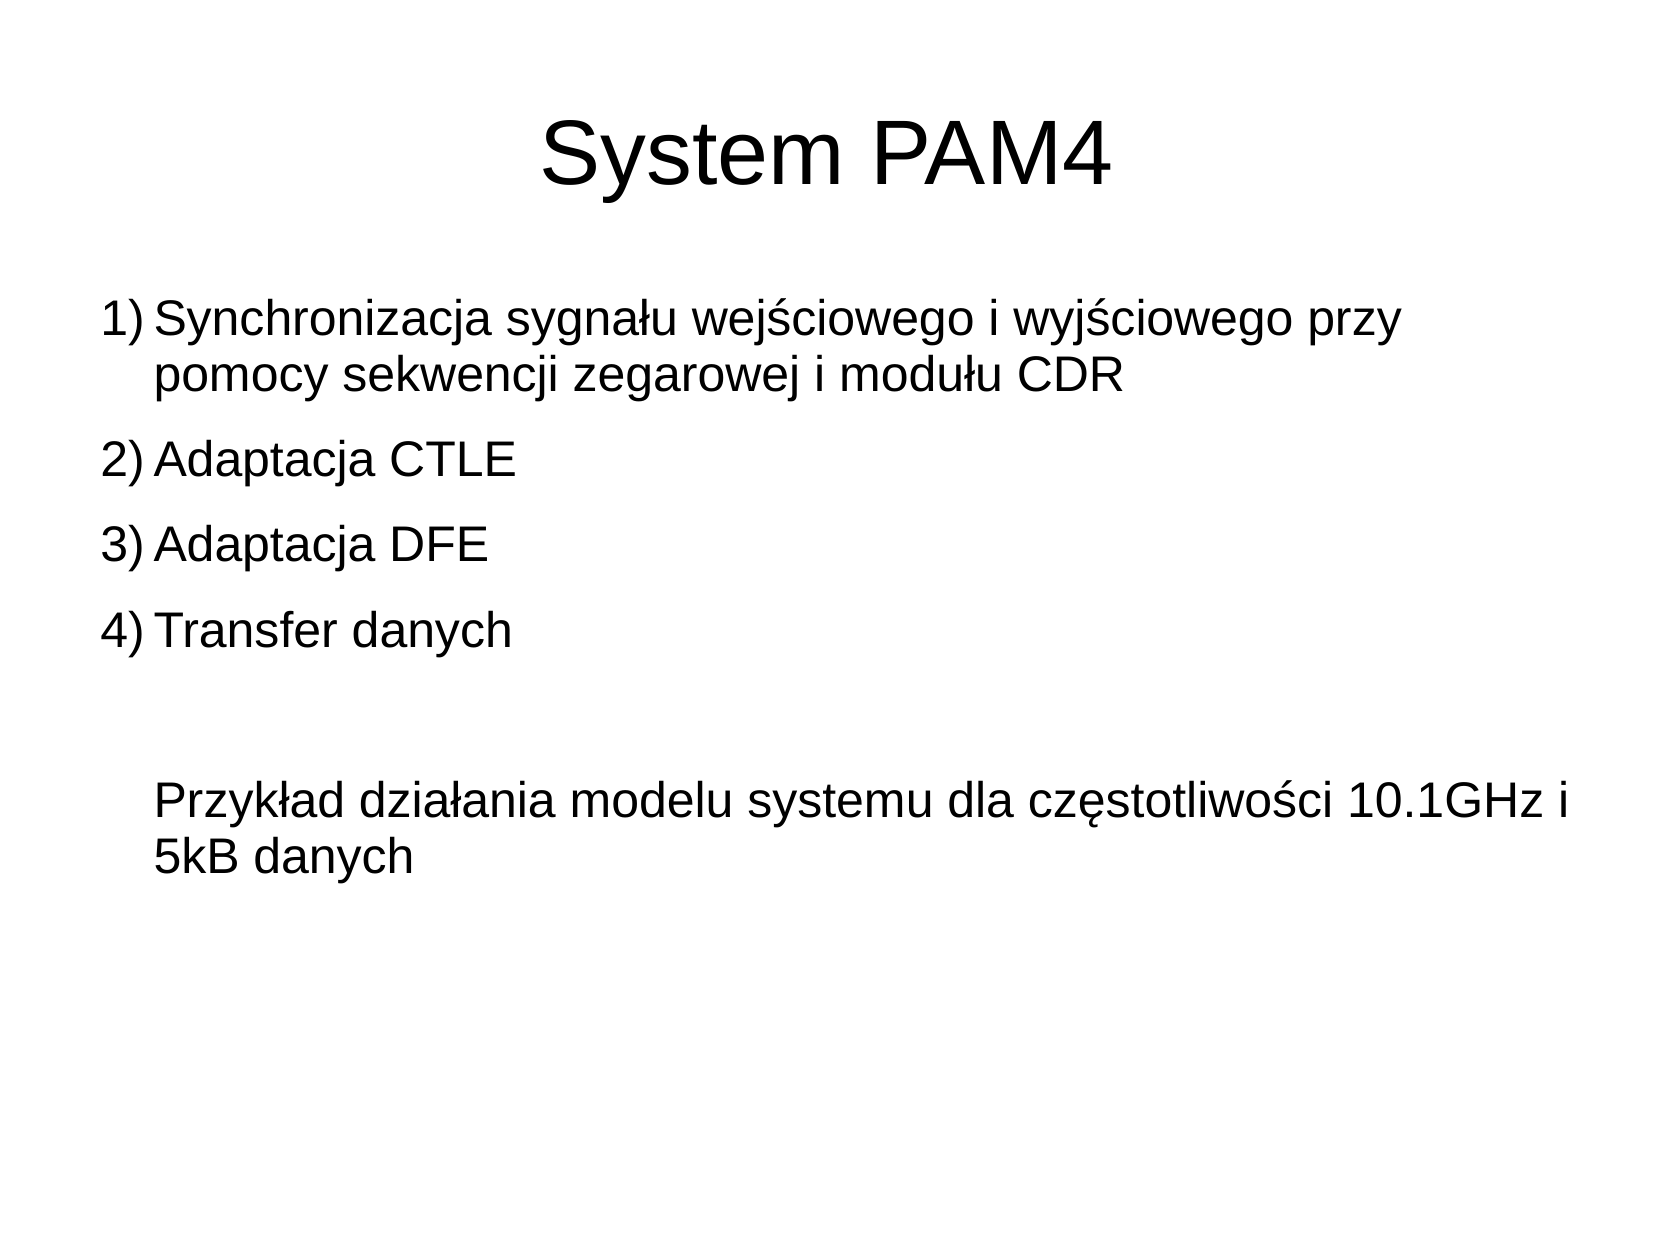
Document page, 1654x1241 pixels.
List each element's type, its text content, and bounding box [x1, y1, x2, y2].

title System PAM4 [82, 49, 1571, 257]
list Synchronizacja sygnału wejściowego i wyjściowego przy pomocy sekwencji zegarowej i modułu CDR Adaptacja CTLE Adaptacja DFE Transfer danych Przykład działania modelu systemu dla częstotliwości 10.1GHz i 5kB danych [82, 290, 1571, 1010]
